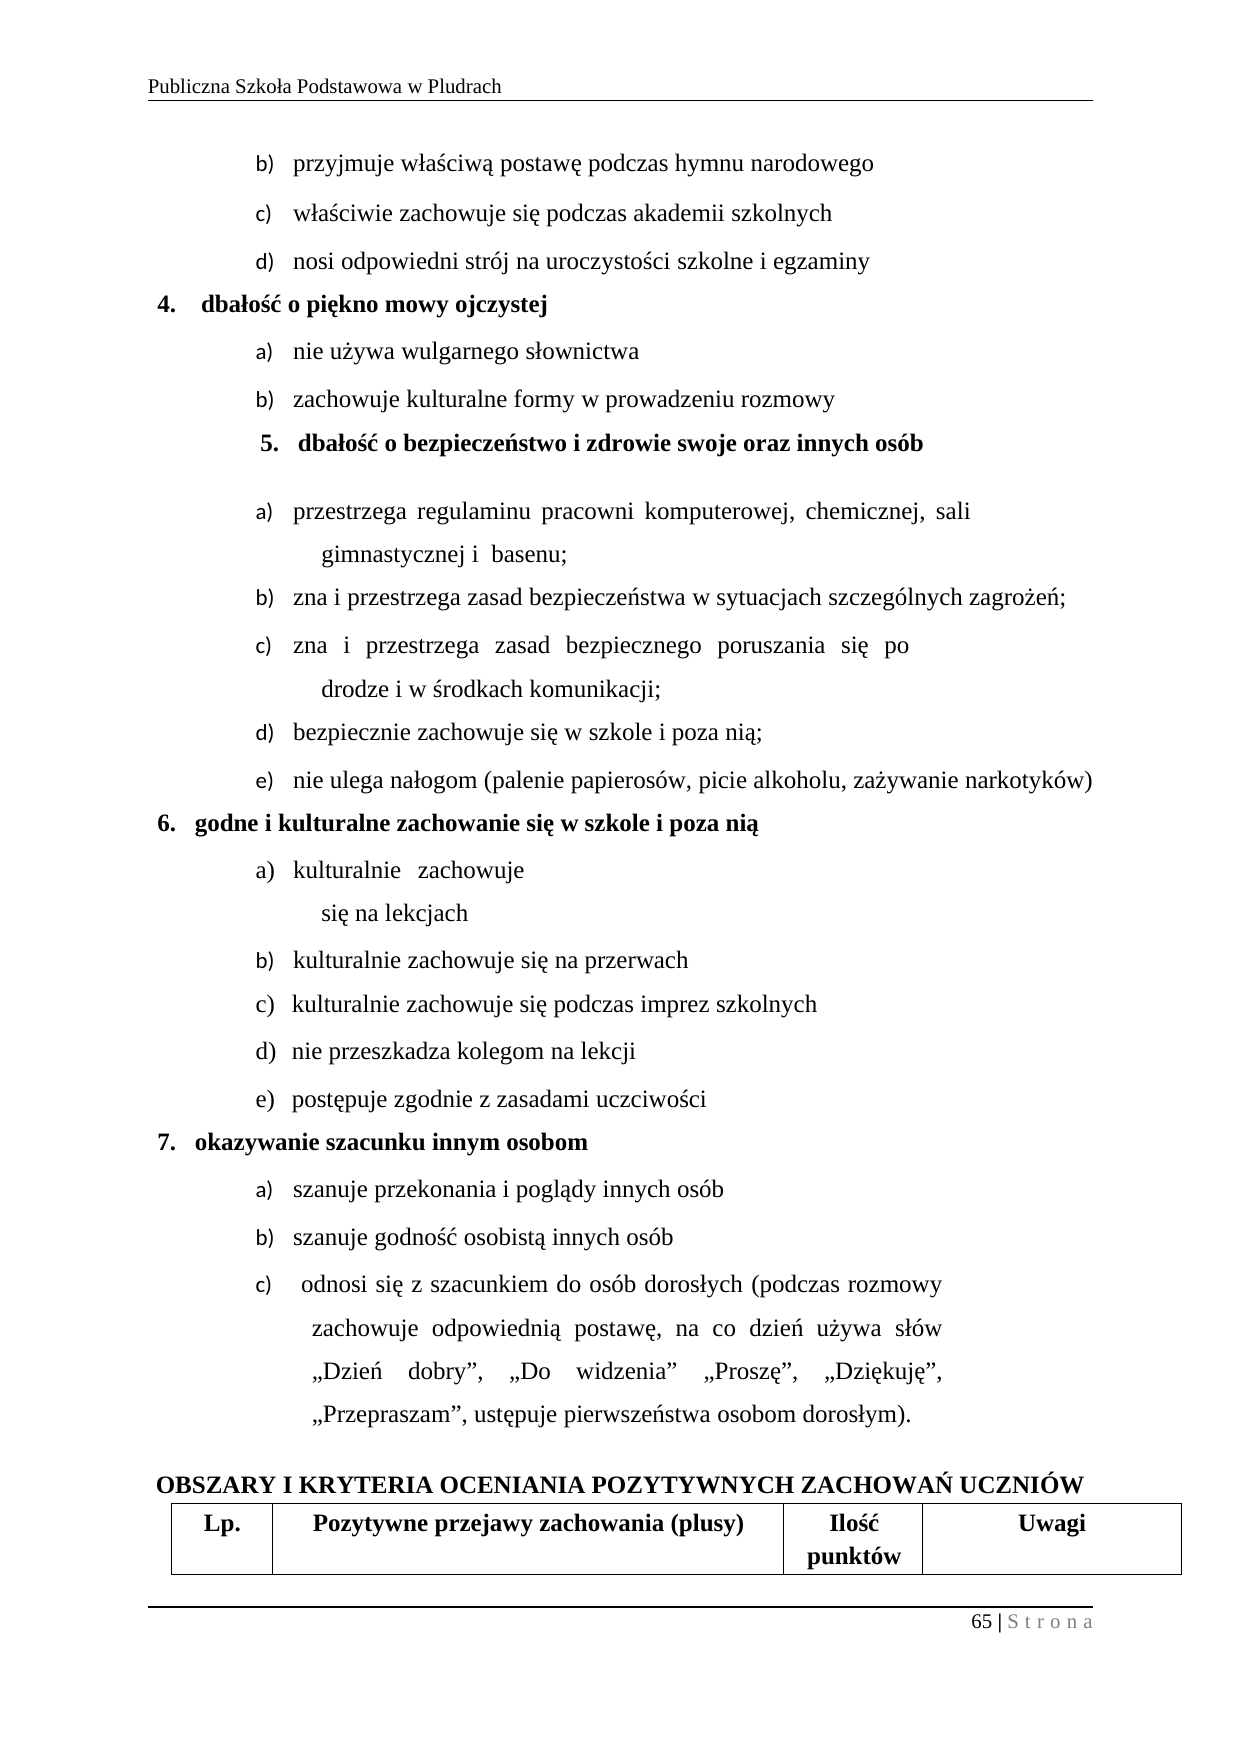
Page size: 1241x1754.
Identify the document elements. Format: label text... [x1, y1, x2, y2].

list zachowuje kulturalne formy w prowadzeniu rozmowy [255, 384, 1093, 413]
list kulturalnie zachowuje się podczas imprez szkolnych [255, 989, 1093, 1017]
list bezpiecznie zachowuje się w szkole i poza nią; [255, 717, 1093, 746]
list dbałość o piękno mowy ojczystej [157, 289, 1093, 318]
list kulturalnie zachowuje się na przerwach [255, 945, 1093, 974]
list szanuje przekonania i poglądy innych osób [255, 1174, 1093, 1203]
list godne i kulturalne zachowanie się w szkole i poza nią [157, 808, 1093, 837]
list okazywanie szacunku innym osobom [157, 1127, 1093, 1156]
list zna i przestrzega zasad bezpieczeństwa w sytuacjach szczególnych zagrożeń; [255, 582, 1093, 611]
table_header Uwagi [923, 1504, 1181, 1574]
list szanuje godność osobistą innych osób [255, 1222, 1093, 1251]
list nie ulega nałogom (palenie papierosów, picie alkoholu, zażywanie narkotyków) [255, 765, 1093, 794]
table_header Pozytywne przejawy zachowania (plusy) [273, 1504, 783, 1574]
text OBSZARY I KRYTERIA OCENIANIA POZYTYWNYCH ZACHOWAŃ UCZNIÓW [148, 1470, 1093, 1498]
list nie przeszkadza kolegom na lekcji [255, 1036, 1093, 1065]
list odnosi się z szacunkiem do osób dorosłych (podczas rozmowy zachowuje odpowiednią postawę, na co dzień używa słów „Dzień dobry”, „Do widzenia” „Proszę”, „Dziękuję”, „Przepraszam”, ustępuje pierwszeństwa osobom dorosłym). [255, 1269, 943, 1428]
list właściwie zachowuje się podczas akademii szkolnych [255, 198, 1093, 227]
table_header Lp. [172, 1504, 272, 1574]
table_header Ilość punktów [784, 1504, 922, 1574]
list nosi odpowiedni strój na uroczystości szkolne i egzaminy [255, 246, 1093, 275]
list nie używa wulgarnego słownictwa [255, 336, 1093, 366]
list dbałość o bezpieczeństwo i zdrowie swoje oraz innych osób [260, 428, 1093, 457]
list przestrzega regulaminu pracowni komputerowej, chemicznej, sali gimnastycznej i basenu; [255, 496, 971, 568]
list przyjmuje właściwą postawę podczas hymnu narodowego [255, 148, 1093, 177]
list kulturalnie zachowuje się na lekcjach [255, 855, 524, 927]
list zna i przestrzega zasad bezpiecznego poruszania się po drodze i w środkach komunikacji; [255, 630, 909, 703]
list postępuje zgodnie z zasadami uczciwości [255, 1084, 1093, 1112]
